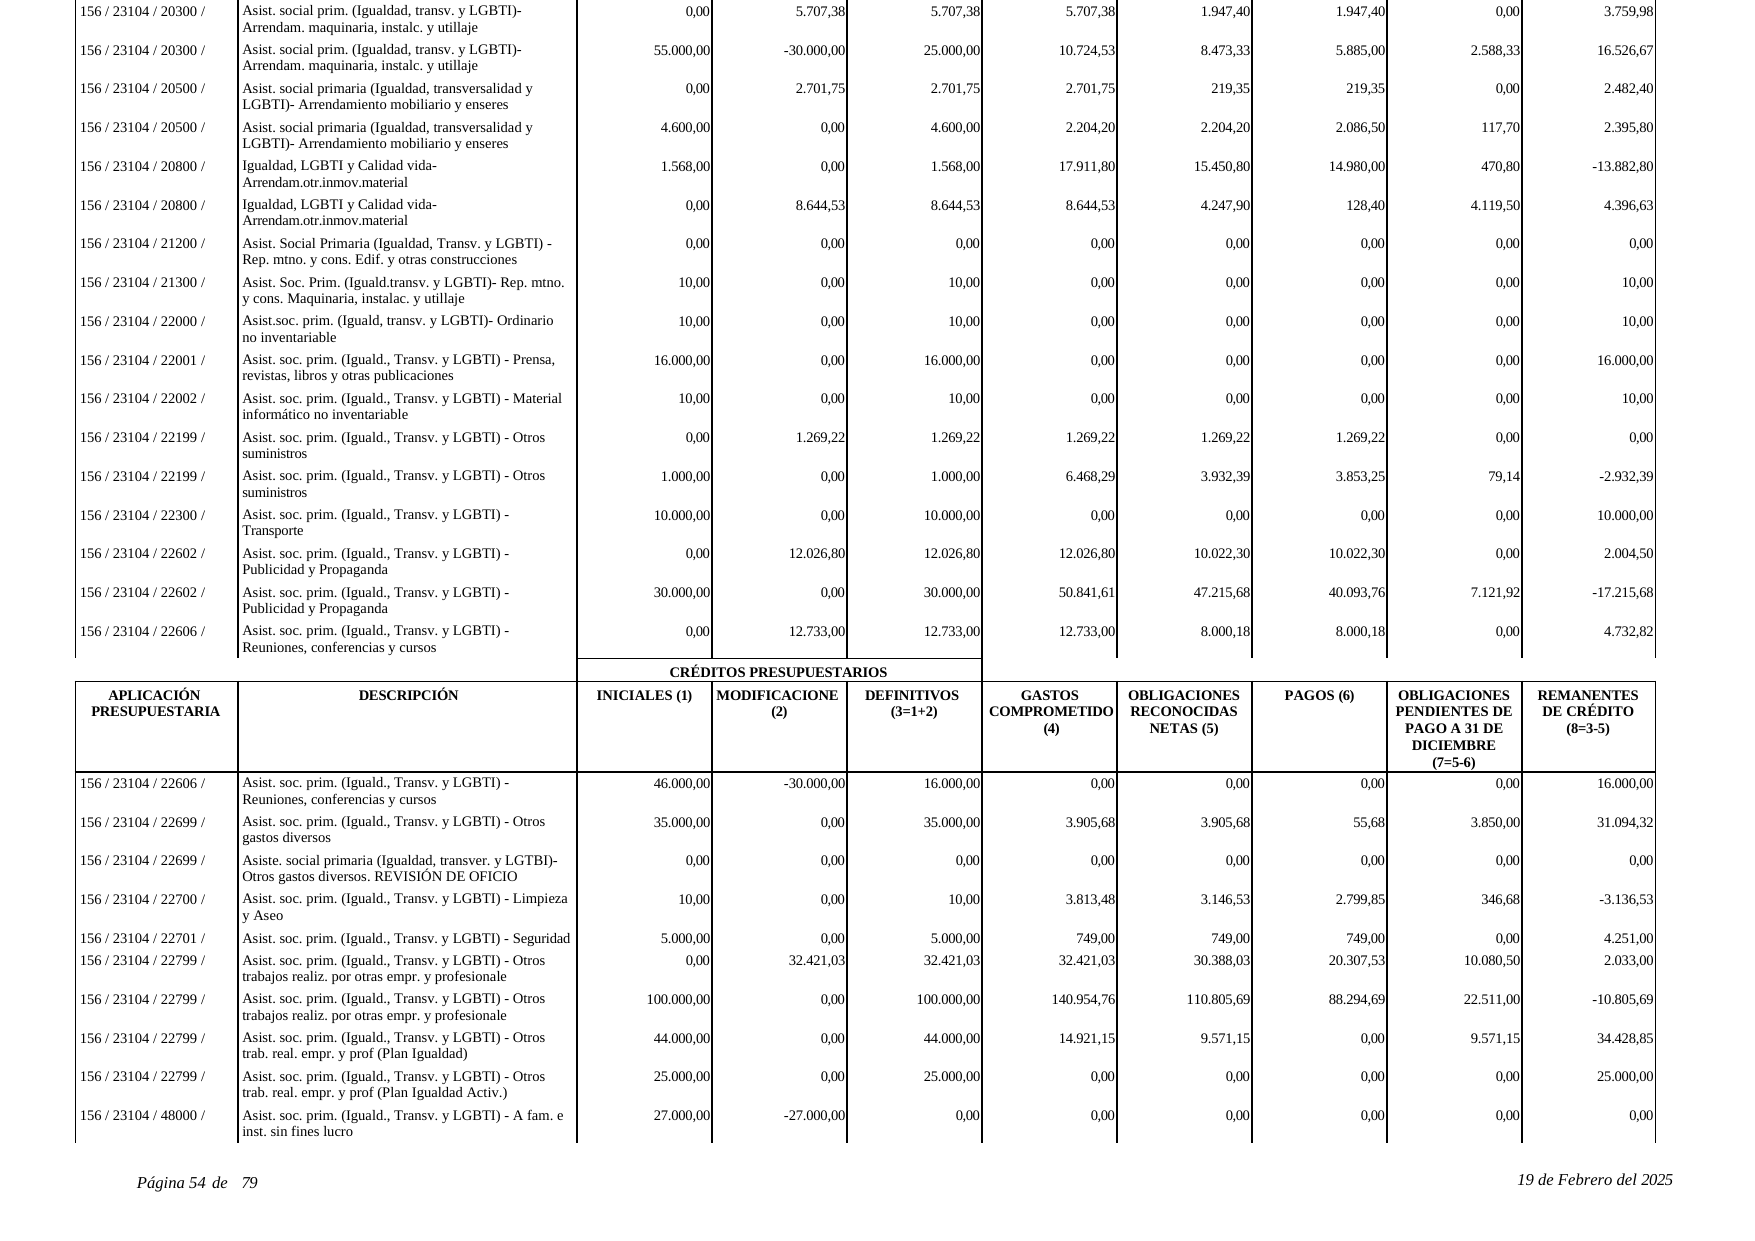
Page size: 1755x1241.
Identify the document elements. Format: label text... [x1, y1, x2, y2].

table_cell 0,00 [1118, 504, 1251, 542]
table_cell 0,00 [1118, 773, 1251, 810]
table_cell OBLIGACIONES PENDIENTES DE PAGO A 31 DE DICIEMBRE (7=5-6) [1388, 682, 1521, 771]
table_cell 8.473,33 [1118, 39, 1251, 77]
table_cell 4.251,00 [1523, 927, 1655, 949]
table_cell 156 / 23104 / 22799 / [76, 1066, 237, 1104]
table_cell 0,00 [578, 426, 711, 465]
table_cell 10,00 [848, 888, 981, 927]
table_cell 1.000,00 [578, 465, 711, 504]
table_cell 0,00 [713, 310, 846, 349]
table_cell 10,00 [578, 888, 711, 927]
table_cell Asist. soc. prim. (Iguald., Transv. y LGBTI) - Reuniones, conferencias y cursos [239, 773, 576, 810]
table_cell 12.733,00 [848, 620, 981, 658]
table_cell 156 / 23104 / 22700 / [76, 888, 237, 927]
table_cell 5.000,00 [578, 927, 711, 949]
table_header [75, 658, 576, 681]
table_cell 47.215,68 [1118, 581, 1251, 620]
table_cell 1.568,00 [848, 155, 981, 194]
table_cell 10,00 [848, 271, 981, 310]
table_cell 10,00 [1523, 271, 1655, 310]
table_cell 156 / 23104 / 22199 / [76, 426, 237, 465]
table_cell 25.000,00 [1523, 1066, 1655, 1104]
table_cell 0,00 [713, 271, 846, 310]
table_cell 0,00 [713, 1066, 846, 1104]
table_cell Asist. soc. prim. (Iguald., Transv. y LGBTI) - Publicidad y Propaganda [239, 543, 576, 581]
table_cell 0,00 [1118, 388, 1251, 426]
table_cell 0,00 [713, 155, 846, 194]
table_cell 0,00 [1253, 1105, 1386, 1143]
table_cell -17.215,68 [1523, 581, 1655, 620]
table_cell 32.421,03 [848, 950, 981, 988]
table_cell 0,00 [1388, 927, 1521, 949]
table_cell 0,00 [983, 388, 1116, 426]
table_cell 0,00 [713, 504, 846, 542]
table_cell 0,00 [1388, 543, 1521, 581]
table_cell 0,00 [1388, 773, 1521, 810]
table_cell 10.000,00 [578, 504, 711, 542]
table_cell -2.932,39 [1523, 465, 1655, 504]
table_header [983, 658, 1655, 681]
table_cell 0,00 [983, 850, 1116, 888]
table_cell 0,00 [848, 233, 981, 271]
table_cell 25.000,00 [848, 1066, 981, 1104]
table_cell -13.882,80 [1523, 155, 1655, 194]
table_cell 1.269,22 [848, 426, 981, 465]
table_cell 12.733,00 [983, 620, 1116, 658]
table_cell 22.511,00 [1388, 988, 1521, 1027]
table_cell 0,00 [1388, 271, 1521, 310]
table_cell 0,00 [983, 773, 1116, 810]
table_cell 0,00 [578, 620, 711, 658]
table_cell 749,00 [1118, 927, 1251, 949]
table_cell 2.588,33 [1388, 39, 1521, 77]
table_cell 4.600,00 [578, 116, 711, 155]
table_cell 55.000,00 [578, 39, 711, 77]
table_cell 2.701,75 [983, 78, 1116, 116]
table_cell 10.724,53 [983, 39, 1116, 77]
table_cell 0,00 [983, 233, 1116, 271]
table_cell 0,00 [713, 927, 846, 949]
table_cell Asist. soc. prim. (Iguald., Transv. y LGBTI) - Otros trabajos realiz. por otras empr. y profesionale [239, 988, 576, 1027]
table_cell 10.000,00 [1523, 504, 1655, 542]
table_cell 16.000,00 [1523, 773, 1655, 810]
table_cell 5.707,38 [713, 0, 846, 39]
table_cell 12.026,80 [983, 543, 1116, 581]
table_cell 88.294,69 [1253, 988, 1386, 1027]
table_cell 14.980,00 [1253, 155, 1386, 194]
table_cell 9.571,15 [1118, 1027, 1251, 1066]
table_cell 219,35 [1253, 78, 1386, 116]
table_cell 156 / 23104 / 48000 / [76, 1105, 237, 1143]
table_cell 156 / 23104 / 20500 / [76, 116, 237, 155]
table_cell 156 / 23104 / 22000 / [76, 310, 237, 349]
table_cell -30.000,00 [713, 773, 846, 810]
table_cell 2.701,75 [848, 78, 981, 116]
table_cell 156 / 23104 / 22001 / [76, 349, 237, 387]
table_cell 12.733,00 [713, 620, 846, 658]
table_cell GASTOS COMPROMETIDO (4) [983, 682, 1116, 771]
table_cell 0,00 [1523, 1105, 1655, 1143]
table_cell 4.732,82 [1523, 620, 1655, 658]
table_cell 0,00 [1388, 349, 1521, 387]
table_cell 0,00 [1388, 620, 1521, 658]
table_cell 156 / 23104 / 20500 / [76, 78, 237, 116]
table_cell -30.000,00 [713, 39, 846, 77]
table_cell 346,68 [1388, 888, 1521, 927]
table_cell 3.146,53 [1118, 888, 1251, 927]
table_cell 0,00 [983, 1066, 1116, 1104]
table_cell 156 / 23104 / 22606 / [76, 773, 237, 810]
table_cell Asist. soc. prim. (Iguald., Transv. y LGBTI) - Otros trab. real. empr. y prof (Plan Igualdad Activ.) [239, 1066, 576, 1104]
table_cell INICIALES (1) [578, 682, 711, 771]
table_cell 1.000,00 [848, 465, 981, 504]
table_cell 3.759,98 [1523, 0, 1655, 39]
table_cell 30.388,03 [1118, 950, 1251, 988]
table_cell 44.000,00 [848, 1027, 981, 1066]
table_cell 156 / 23104 / 22699 / [76, 850, 237, 888]
table_cell 100.000,00 [578, 988, 711, 1027]
table_cell DESCRIPCIÓN [239, 682, 576, 771]
table_cell 1.269,22 [1118, 426, 1251, 465]
table_cell 35.000,00 [578, 810, 711, 849]
table_cell 117,70 [1388, 116, 1521, 155]
table_cell 10,00 [578, 310, 711, 349]
table_cell 0,00 [578, 543, 711, 581]
table_cell 0,00 [1253, 1066, 1386, 1104]
table_cell 0,00 [1118, 271, 1251, 310]
table_cell 0,00 [713, 988, 846, 1027]
table_cell 35.000,00 [848, 810, 981, 849]
table_cell Asist. soc. prim. (Iguald., Transv. y LGBTI) - Material informático no inventariable [239, 388, 576, 426]
table_cell 8.644,53 [713, 194, 846, 232]
table_cell Asist. soc. prim. (Iguald., Transv. y LGBTI) - Otros suministros [239, 465, 576, 504]
table_cell 0,00 [983, 504, 1116, 542]
table_cell 110.805,69 [1118, 988, 1251, 1027]
table_cell 4.396,63 [1523, 194, 1655, 232]
table_cell 140.954,76 [983, 988, 1116, 1027]
table_cell 156 / 23104 / 21200 / [76, 233, 237, 271]
table_cell 1.269,22 [983, 426, 1116, 465]
table_cell 32.421,03 [713, 950, 846, 988]
table_cell 2.799,85 [1253, 888, 1386, 927]
table_cell 8.000,18 [1118, 620, 1251, 658]
table_cell 25.000,00 [848, 39, 981, 77]
table_cell 5.885,00 [1253, 39, 1386, 77]
table_cell DEFINITIVOS (3=1+2) [848, 682, 981, 771]
table_cell 2.701,75 [713, 78, 846, 116]
table_cell 0,00 [1253, 388, 1386, 426]
table_cell 0,00 [578, 194, 711, 232]
table_cell Asist. soc. prim. (Iguald., Transv. y LGBTI) - Otros trabajos realiz. por otras empr. y profesionale [239, 950, 576, 988]
table_cell 156 / 23104 / 20800 / [76, 194, 237, 232]
table_cell 10,00 [1523, 310, 1655, 349]
table_cell 8.644,53 [983, 194, 1116, 232]
table_cell 0,00 [713, 1027, 846, 1066]
table_cell 10,00 [578, 388, 711, 426]
table_cell 0,00 [1118, 1066, 1251, 1104]
table_cell 0,00 [1388, 310, 1521, 349]
table_cell 55,68 [1253, 810, 1386, 849]
table_cell 156 / 23104 / 22799 / [76, 988, 237, 1027]
table_cell 27.000,00 [578, 1105, 711, 1143]
table_cell 0,00 [578, 233, 711, 271]
table_cell 156 / 23104 / 22799 / [76, 1027, 237, 1066]
table_cell 3.853,25 [1253, 465, 1386, 504]
table_cell 32.421,03 [983, 950, 1116, 988]
table_cell 0,00 [1388, 426, 1521, 465]
table_cell -3.136,53 [1523, 888, 1655, 927]
table_cell Asist. soc. prim. (Iguald., Transv. y LGBTI) - Limpieza y Aseo [239, 888, 576, 927]
table_cell 10.080,50 [1388, 950, 1521, 988]
table_cell 10,00 [1523, 388, 1655, 426]
table_cell 16.000,00 [578, 349, 711, 387]
table_cell 0,00 [1253, 349, 1386, 387]
table_cell 40.093,76 [1253, 581, 1386, 620]
table_cell Asist. soc. prim. (Iguald., Transv. y LGBTI) - Publicidad y Propaganda [239, 581, 576, 620]
table_cell 2.033,00 [1523, 950, 1655, 988]
table_cell 10,00 [848, 388, 981, 426]
table_cell 17.911,80 [983, 155, 1116, 194]
table_cell 10.022,30 [1253, 543, 1386, 581]
table_cell Asist. Social Primaria (Igualdad, Transv. y LGBTI) - Rep. mtno. y cons. Edif. y otras construcciones [239, 233, 576, 271]
table_cell 1.947,40 [1118, 0, 1251, 39]
table_cell Asist. social prim. (Igualdad, transv. y LGBTI)-Arrendam. maquinaria, instalc. y utillaje [239, 0, 576, 39]
table_cell 50.841,61 [983, 581, 1116, 620]
table_cell 0,00 [1253, 271, 1386, 310]
table_cell 0,00 [1253, 1027, 1386, 1066]
table_cell 15.450,80 [1118, 155, 1251, 194]
table_cell 3.905,68 [1118, 810, 1251, 849]
table_cell 0,00 [1388, 0, 1521, 39]
table_cell 0,00 [1388, 1066, 1521, 1104]
table_cell 0,00 [848, 850, 981, 888]
table_cell Igualdad, LGBTI y Calidad vida-Arrendam.otr.inmov.material [239, 194, 576, 232]
table_cell 6.468,29 [983, 465, 1116, 504]
table_cell 0,00 [713, 388, 846, 426]
table_cell 0,00 [1388, 850, 1521, 888]
table_cell 0,00 [713, 810, 846, 849]
table_cell 0,00 [1388, 388, 1521, 426]
table_cell 156 / 23104 / 21300 / [76, 271, 237, 310]
table_cell 2.204,20 [983, 116, 1116, 155]
table_cell 1.269,22 [1253, 426, 1386, 465]
table_cell 2.482,40 [1523, 78, 1655, 116]
table_cell 14.921,15 [983, 1027, 1116, 1066]
table_cell 156 / 23104 / 22701 / [76, 927, 237, 949]
table_cell 3.905,68 [983, 810, 1116, 849]
table_cell 0,00 [1388, 1105, 1521, 1143]
table_cell 10.022,30 [1118, 543, 1251, 581]
table_cell 16.000,00 [1523, 349, 1655, 387]
table_cell 79,14 [1388, 465, 1521, 504]
table_cell 0,00 [1523, 233, 1655, 271]
table_cell 44.000,00 [578, 1027, 711, 1066]
table_cell -10.805,69 [1523, 988, 1655, 1027]
table_cell 0,00 [713, 349, 846, 387]
table_cell 0,00 [1253, 850, 1386, 888]
table_cell 0,00 [1118, 1105, 1251, 1143]
table_cell 1.269,22 [713, 426, 846, 465]
table_cell 5.000,00 [848, 927, 981, 949]
table_cell 7.121,92 [1388, 581, 1521, 620]
table_cell 0,00 [1118, 310, 1251, 349]
table_cell 156 / 23104 / 22602 / [76, 543, 237, 581]
table_cell 156 / 23104 / 20800 / [76, 155, 237, 194]
table_cell Igualdad, LGBTI y Calidad vida-Arrendam.otr.inmov.material [239, 155, 576, 194]
table_cell Asist. soc. prim. (Iguald., Transv. y LGBTI) - Prensa, revistas, libros y otras publicaciones [239, 349, 576, 387]
table_cell 2.004,50 [1523, 543, 1655, 581]
table_cell 25.000,00 [578, 1066, 711, 1104]
table_cell 156 / 23104 / 22799 / [76, 950, 237, 988]
table_cell 0,00 [1388, 504, 1521, 542]
table_cell 12.026,80 [848, 543, 981, 581]
table_cell PAGOS (6) [1253, 682, 1386, 771]
table_cell Asist. soc. prim. (Iguald., Transv. y LGBTI) - Otros trab. real. empr. y prof (Plan Igualdad) [239, 1027, 576, 1066]
table_cell 2.086,50 [1253, 116, 1386, 155]
table_cell 0,00 [1253, 233, 1386, 271]
table_cell APLICACIÓN PRESUPUESTARIA [76, 682, 237, 771]
table_cell 156 / 23104 / 22602 / [76, 581, 237, 620]
table_cell 156 / 23104 / 22002 / [76, 388, 237, 426]
table_cell -27.000,00 [713, 1105, 846, 1143]
table_cell 30.000,00 [578, 581, 711, 620]
table_cell 0,00 [1118, 850, 1251, 888]
table_cell Asist. soc. prim. (Iguald., Transv. y LGBTI) - Otros suministros [239, 426, 576, 465]
table_cell 12.026,80 [713, 543, 846, 581]
table_cell 156 / 23104 / 20300 / [76, 39, 237, 77]
table_cell 0,00 [578, 950, 711, 988]
table_cell 3.932,39 [1118, 465, 1251, 504]
table_cell 31.094,32 [1523, 810, 1655, 849]
table_cell 10,00 [578, 271, 711, 310]
table_cell 0,00 [713, 465, 846, 504]
table_cell 156 / 23104 / 22300 / [76, 504, 237, 542]
table_cell 128,40 [1253, 194, 1386, 232]
table_cell 46.000,00 [578, 773, 711, 810]
table_cell 9.571,15 [1388, 1027, 1521, 1066]
table_cell 749,00 [983, 927, 1116, 949]
table_cell 16.000,00 [848, 773, 981, 810]
table_cell 3.850,00 [1388, 810, 1521, 849]
table_cell 30.000,00 [848, 581, 981, 620]
table_cell Asist. soc. prim. (Iguald., Transv. y LGBTI) - Transporte [239, 504, 576, 542]
table_cell 20.307,53 [1253, 950, 1386, 988]
table_cell Asist. soc. prim. (Iguald., Transv. y LGBTI) - Reuniones, conferencias y cursos [239, 620, 576, 658]
table_cell 5.707,38 [983, 0, 1116, 39]
table_cell 5.707,38 [848, 0, 981, 39]
table_cell 4.247,90 [1118, 194, 1251, 232]
table_cell 0,00 [983, 271, 1116, 310]
table_cell Asist. soc. prim. (Iguald., Transv. y LGBTI) - Otros gastos diversos [239, 810, 576, 849]
table_cell 0,00 [578, 78, 711, 116]
table_cell 1.947,40 [1253, 0, 1386, 39]
table_cell 3.813,48 [983, 888, 1116, 927]
table_cell Asist.soc. prim. (Iguald, transv. y LGBTI)- Ordinario no inventariable [239, 310, 576, 349]
table_cell 0,00 [713, 581, 846, 620]
table_cell 16.000,00 [848, 349, 981, 387]
table_cell 0,00 [1253, 773, 1386, 810]
table_cell 0,00 [983, 310, 1116, 349]
table_cell 0,00 [1388, 233, 1521, 271]
table_cell 2.395,80 [1523, 116, 1655, 155]
table_cell 156 / 23104 / 22199 / [76, 465, 237, 504]
table_cell Asiste. social primaria (Igualdad, transver. y LGTBI)-Otros gastos diversos. REVISIÓN DE OFICIO [239, 850, 576, 888]
table_cell 0,00 [713, 850, 846, 888]
table_cell 16.526,67 [1523, 39, 1655, 77]
table_cell OBLIGACIONES RECONOCIDAS NETAS (5) [1118, 682, 1251, 771]
table_cell 219,35 [1118, 78, 1251, 116]
table_cell MODIFICACIONE (2) [713, 682, 846, 771]
table_cell 8.000,18 [1253, 620, 1386, 658]
table_cell 0,00 [1523, 426, 1655, 465]
table_cell Asist. social primaria (Igualdad, transversalidad y LGBTI)- Arrendamiento mobiliario y enseres [239, 78, 576, 116]
table_cell 34.428,85 [1523, 1027, 1655, 1066]
table_cell 0,00 [713, 233, 846, 271]
table_cell 0,00 [1253, 310, 1386, 349]
table_cell 0,00 [1253, 504, 1386, 542]
table_cell 0,00 [578, 850, 711, 888]
table_cell Asist. social primaria (Igualdad, transversalidad y LGBTI)- Arrendamiento mobiliario y enseres [239, 116, 576, 155]
table_cell 100.000,00 [848, 988, 981, 1027]
table_header CRÉDITOS PRESUPUESTARIOS [578, 659, 981, 681]
table_cell 4.600,00 [848, 116, 981, 155]
table_cell 0,00 [713, 888, 846, 927]
table_cell 4.119,50 [1388, 194, 1521, 232]
table_cell 0,00 [1523, 850, 1655, 888]
table_cell 749,00 [1253, 927, 1386, 949]
table_cell 10.000,00 [848, 504, 981, 542]
table_cell 0,00 [983, 349, 1116, 387]
table_cell REMANENTES DE CRÉDITO (8=3-5) [1523, 682, 1655, 771]
table_cell Asist. soc. prim. (Iguald., Transv. y LGBTI) - A fam. e inst. sin fines lucro [239, 1105, 576, 1143]
table_cell 0,00 [848, 1105, 981, 1143]
table_cell 0,00 [1118, 349, 1251, 387]
table_cell 0,00 [713, 116, 846, 155]
table_cell 1.568,00 [578, 155, 711, 194]
table_cell 0,00 [983, 1105, 1116, 1143]
table_cell 10,00 [848, 310, 981, 349]
table_cell 156 / 23104 / 22606 / [76, 620, 237, 658]
table_cell Asist. Soc. Prim. (Iguald.transv. y LGBTI)- Rep. mtno. y cons. Maquinaria, instalac. y utillaje [239, 271, 576, 310]
table_cell 8.644,53 [848, 194, 981, 232]
table_cell Asist. social prim. (Igualdad, transv. y LGBTI)-Arrendam. maquinaria, instalc. y utillaje [239, 39, 576, 77]
table_cell Asist. soc. prim. (Iguald., Transv. y LGBTI) - Seguridad [239, 927, 576, 949]
table_cell 470,80 [1388, 155, 1521, 194]
table_cell 156 / 23104 / 22699 / [76, 810, 237, 849]
table_cell 0,00 [1118, 233, 1251, 271]
table_cell 0,00 [1388, 78, 1521, 116]
table_cell 2.204,20 [1118, 116, 1251, 155]
table_cell 156 / 23104 / 20300 / [76, 0, 237, 39]
table_cell 0,00 [578, 0, 711, 39]
